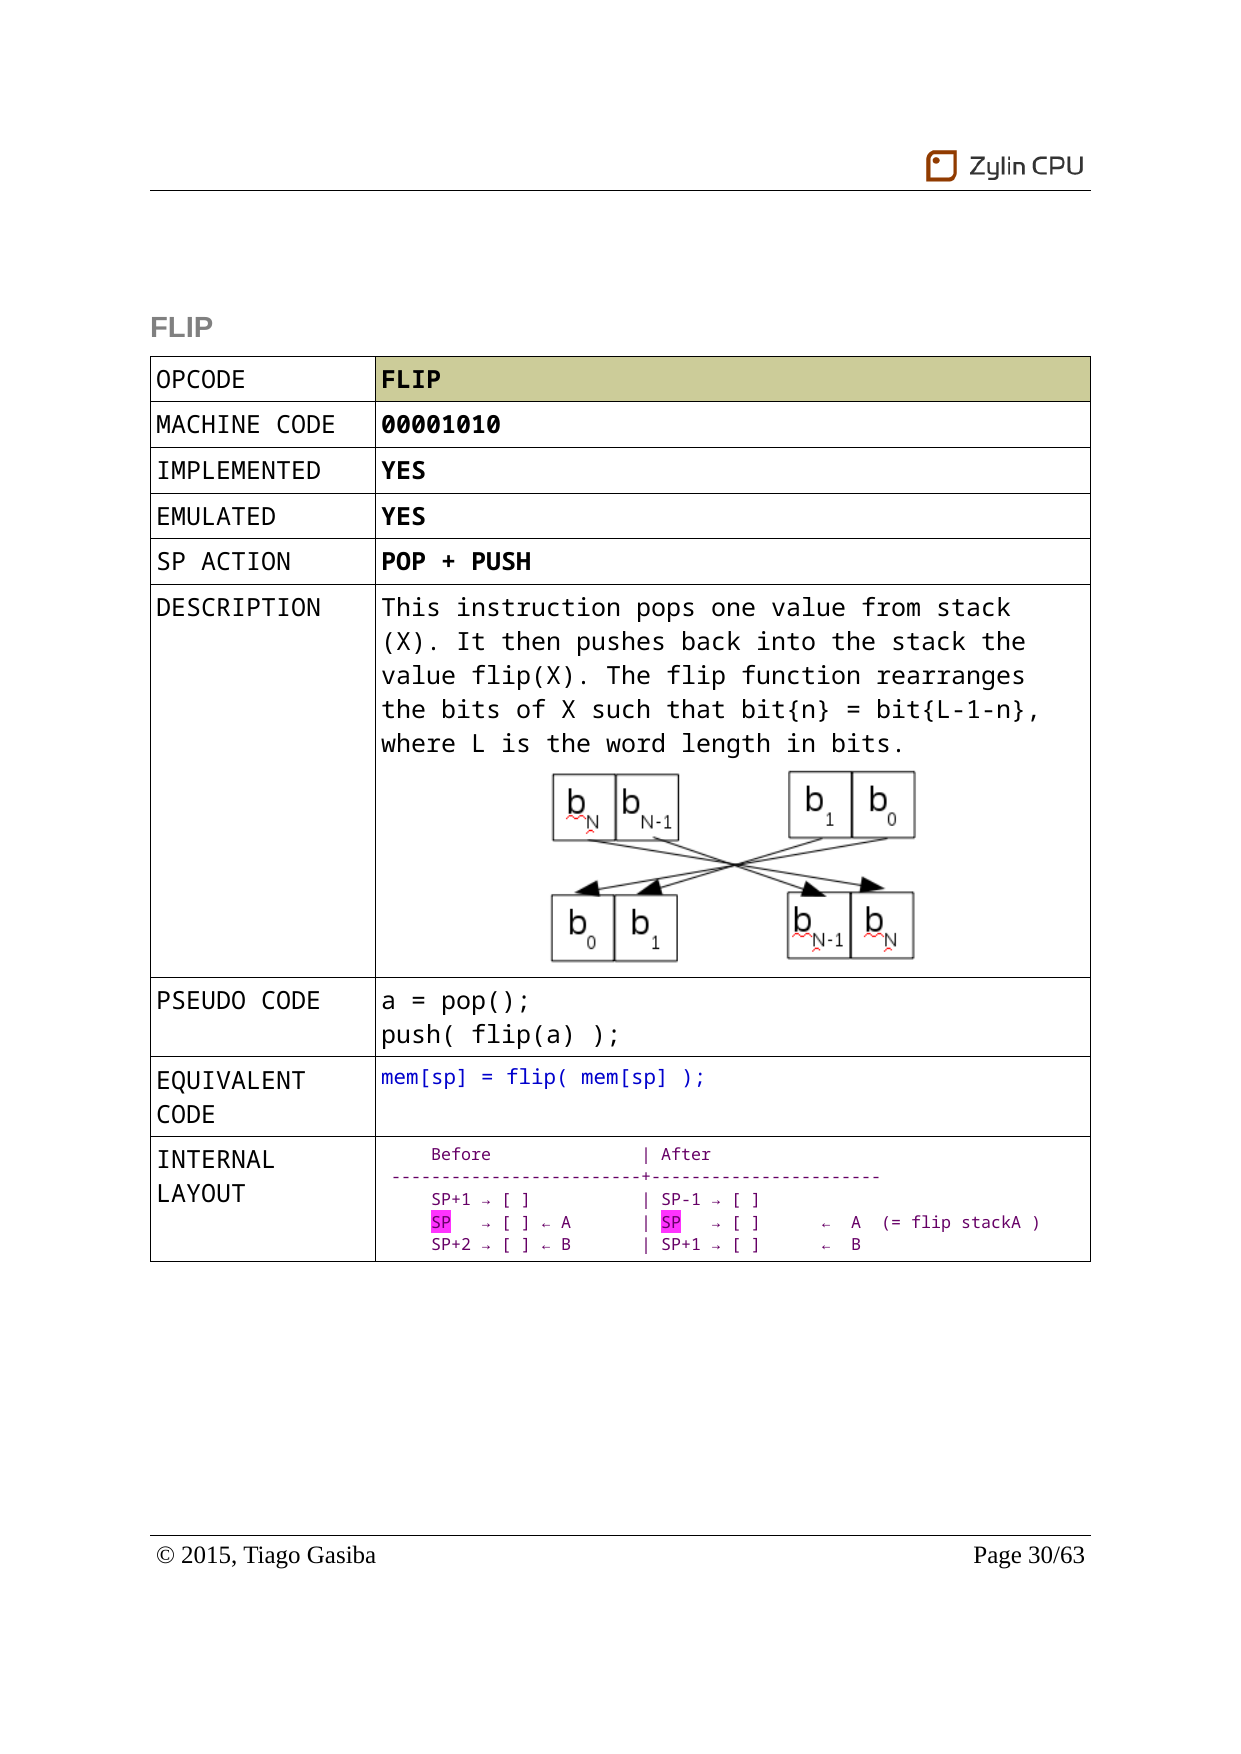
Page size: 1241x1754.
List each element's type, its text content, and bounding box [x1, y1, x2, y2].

table_cell YES [376, 494, 1090, 538]
subtitle FLIP [150, 310, 1091, 343]
table_cell IMPLEMENTED [151, 448, 375, 493]
table_cell PSEUDO CODE [151, 978, 375, 1056]
picture [922, 148, 1151, 185]
table_cell EMULATED [151, 494, 375, 538]
table_cell POP + PUSH [376, 539, 1090, 584]
table_cell Before | After -------------------------+----------------------- SP+1 → [ ] | SP-1 → [ ] SP → [ ] ← A | SP → [ ] ← A (= flip stackA ) SP+2 → [ ] ← B | SP+1 → [ ] ← B [376, 1137, 1090, 1261]
table_cell mem[sp] = flip( mem[sp] ); [376, 1057, 1090, 1136]
table_header OPCODE [151, 357, 375, 401]
table_cell a = pop(); push( flip(a) ); [376, 978, 1090, 1056]
table_cell YES [376, 448, 1090, 493]
table_cell DESCRIPTION [151, 585, 375, 977]
table_cell 00001010 [376, 402, 1090, 447]
picture [537, 760, 928, 972]
table_cell This instruction pops one value from stack (X). It then pushes back into the stack the value flip(X). The flip function rearranges the bits of X such that bit{n} = bit{L-1-n}, where L is the word length in bits. [376, 585, 1090, 977]
table_cell SP ACTION [151, 539, 375, 584]
table_cell MACHINE CODE [151, 402, 375, 447]
table_cell INTERNAL LAYOUT [151, 1137, 375, 1261]
table_header FLIP [376, 357, 1090, 401]
table_cell EQUIVALENT CODE [151, 1057, 375, 1136]
